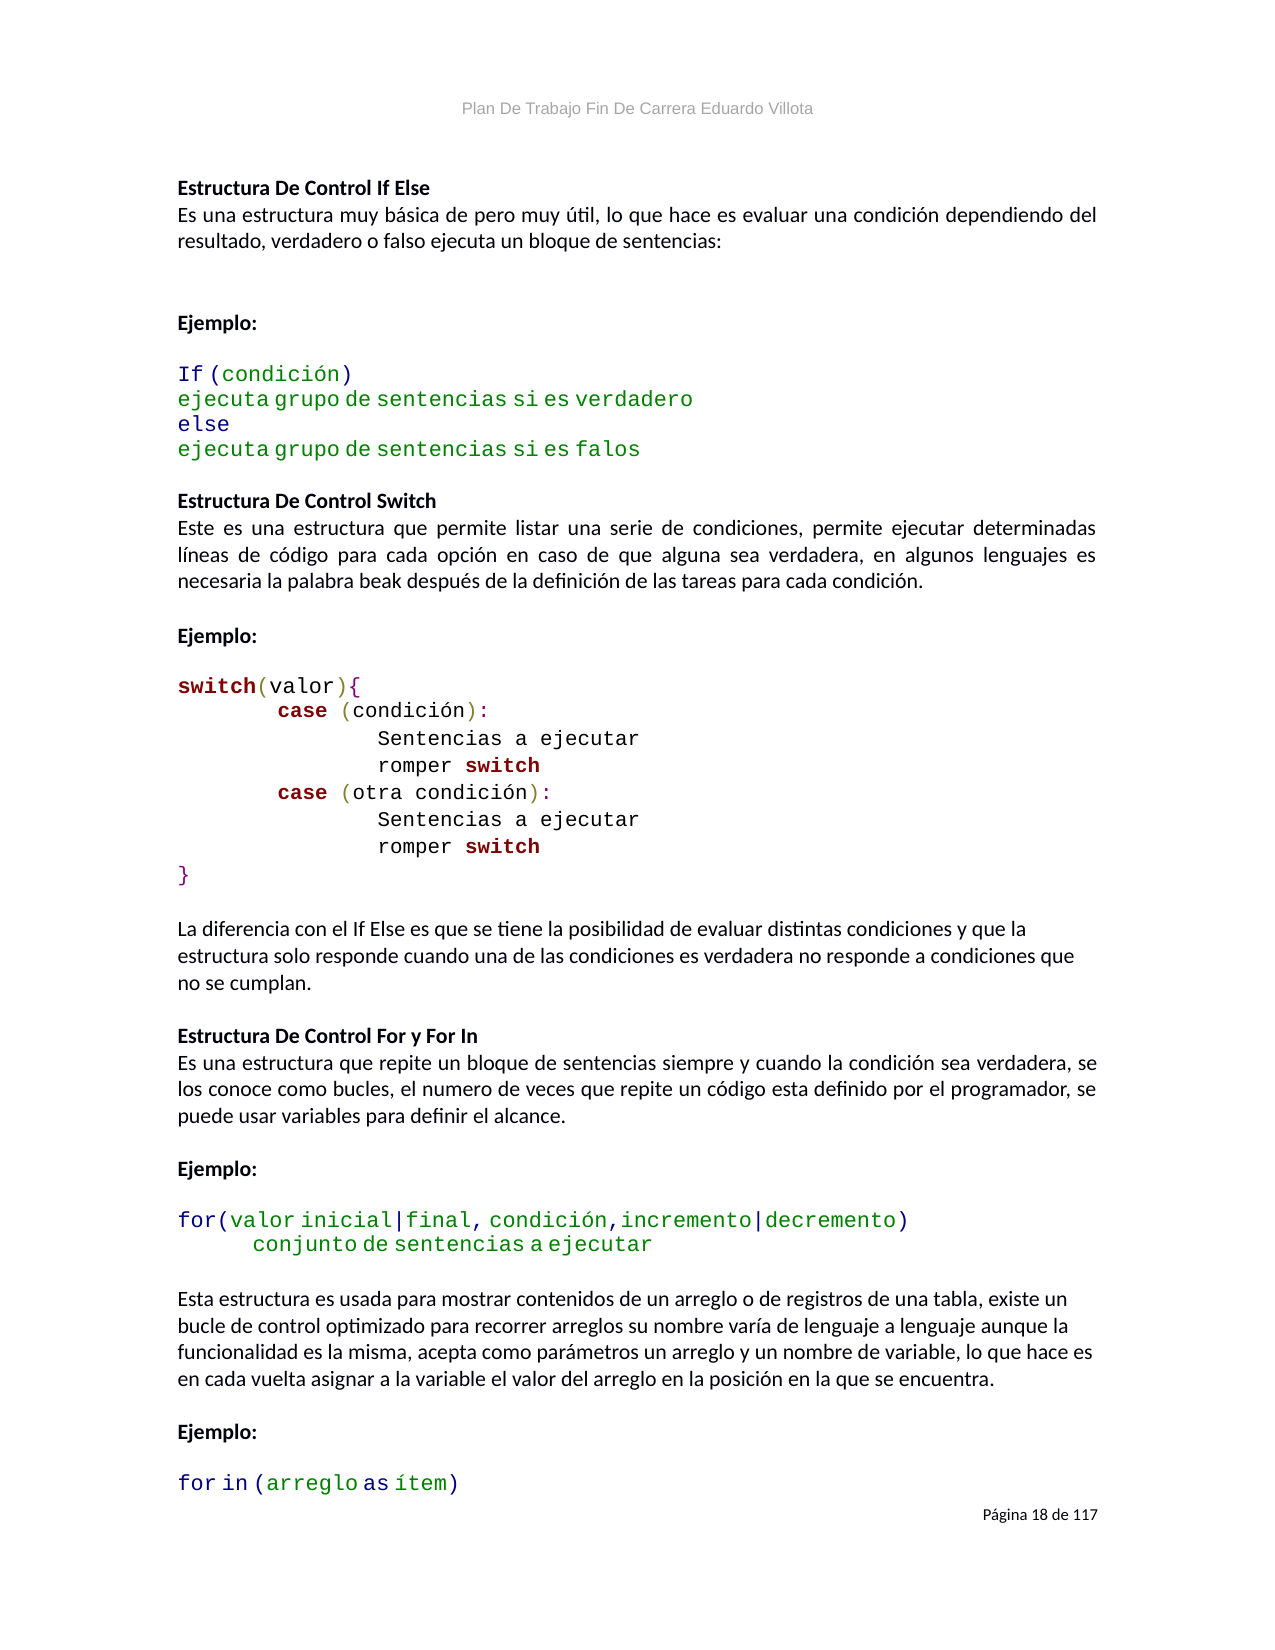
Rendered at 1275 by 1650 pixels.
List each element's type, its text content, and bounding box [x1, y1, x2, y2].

text for(valor inicial|final, condición,incremento|decremento) [177, 1209, 1098, 1234]
text Estructura De Control For y For In [177, 1022, 1098, 1049]
text Ejemplo: [177, 309, 1098, 336]
text for in (arreglo as ítem) [177, 1472, 1098, 1497]
text conjunto de sentencias a ejecutar [177, 1234, 1098, 1258]
text Ejemplo: [177, 1156, 1098, 1182]
text Estructura De Control Switch [177, 488, 1098, 514]
text Ejemplo: [177, 1418, 1098, 1445]
text Sentencias a ejecutar [177, 728, 1098, 751]
text case (otra condición): [177, 782, 1098, 806]
text } [177, 863, 1098, 887]
text else [177, 413, 1098, 438]
text switch(valor){ [177, 676, 1098, 700]
text Este es una estructura que permite listar una serie de condiciones, permite ejecutar determinadas líneas de código para cada opción en caso de que alguna sea verdadera, en algunos lenguajes es necesaria la palabra beak después de la definición de las tareas para cada condición. [177, 514, 1098, 594]
text If (condición) [177, 364, 1098, 388]
text Esta estructura es usada para mostrar contenidos de un arreglo o de registros de una tabla, existe un bucle de control optimizado para recorrer arreglos su nombre varía de lenguaje a lenguaje aunque la funcionalidad es la misma, acepta como parámetros un arreglo y un nombre de variable, lo que hace es en cada vuelta asignar a la variable el valor del arreglo en la posición en la que se encuentra. [177, 1285, 1098, 1392]
text romper switch [177, 755, 1098, 778]
text Estructura De Control If Else [177, 174, 1098, 201]
text Ejemplo: [177, 622, 1098, 649]
text Es una estructura que repite un bloque de sentencias siempre y cuando la condición sea verdadera, se los conoce como bucles, el numero de veces que repite un código esta definido por el programador, se puede usar variables para definir el alcance. [177, 1049, 1098, 1129]
text ejecuta grupo de sentencias si es verdadero [177, 388, 1098, 413]
text Es una estructura muy básica de pero muy útil, lo que hace es evaluar una condición dependiendo del resultado, verdadero o falso ejecuta un bloque de sentencias: [177, 201, 1098, 254]
text La diferencia con el If Else es que se tiene la posibilidad de evaluar distintas condiciones y que la estructura solo responde cuando una de las condiciones es verdadera no responde a condiciones que no se cumplan. [177, 916, 1098, 996]
text Sentencias a ejecutar [177, 809, 1098, 833]
text case (condición): [177, 700, 1098, 724]
text ejecuta grupo de sentencias si es falos [177, 438, 1098, 463]
text romper switch [177, 836, 1098, 860]
